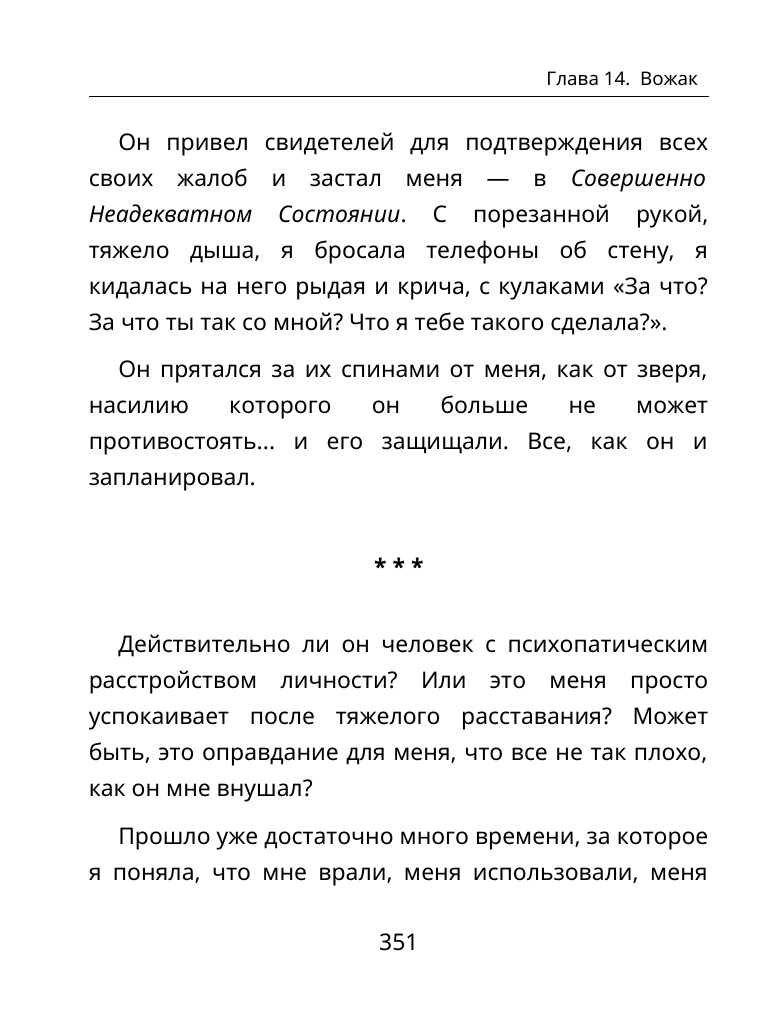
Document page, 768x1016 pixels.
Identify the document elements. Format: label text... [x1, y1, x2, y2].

text Он прятался за их спинами от меня, как от зверя, насилию которого он больше не может противостоять... и его защищали. Все, как он и запланировал. [88, 353, 709, 492]
text Он привел свидетелей для подтверждения всех своих жалоб и застал меня — в Совершенно Неадекватном Состоянии. С порезанной рукой, тяжело дыша, я бросала телефоны об стену, я кидалась на него рыдая и крича, с кулаками «За что? За что ты так со мной? Что я тебе такого сделала?». [88, 126, 709, 337]
subtitle * * * [88, 551, 709, 582]
text Действительно ли он человек с психопатическим расстройством личности? Или это меня просто успокаивает после тяжелого расставания? Может быть, это оправдание для меня, что все не так плохо, как он мне внушал? [88, 628, 709, 803]
text Прошло уже достаточно много времени, за которое я поняла, что мне врали, меня использовали, меня [88, 820, 709, 887]
